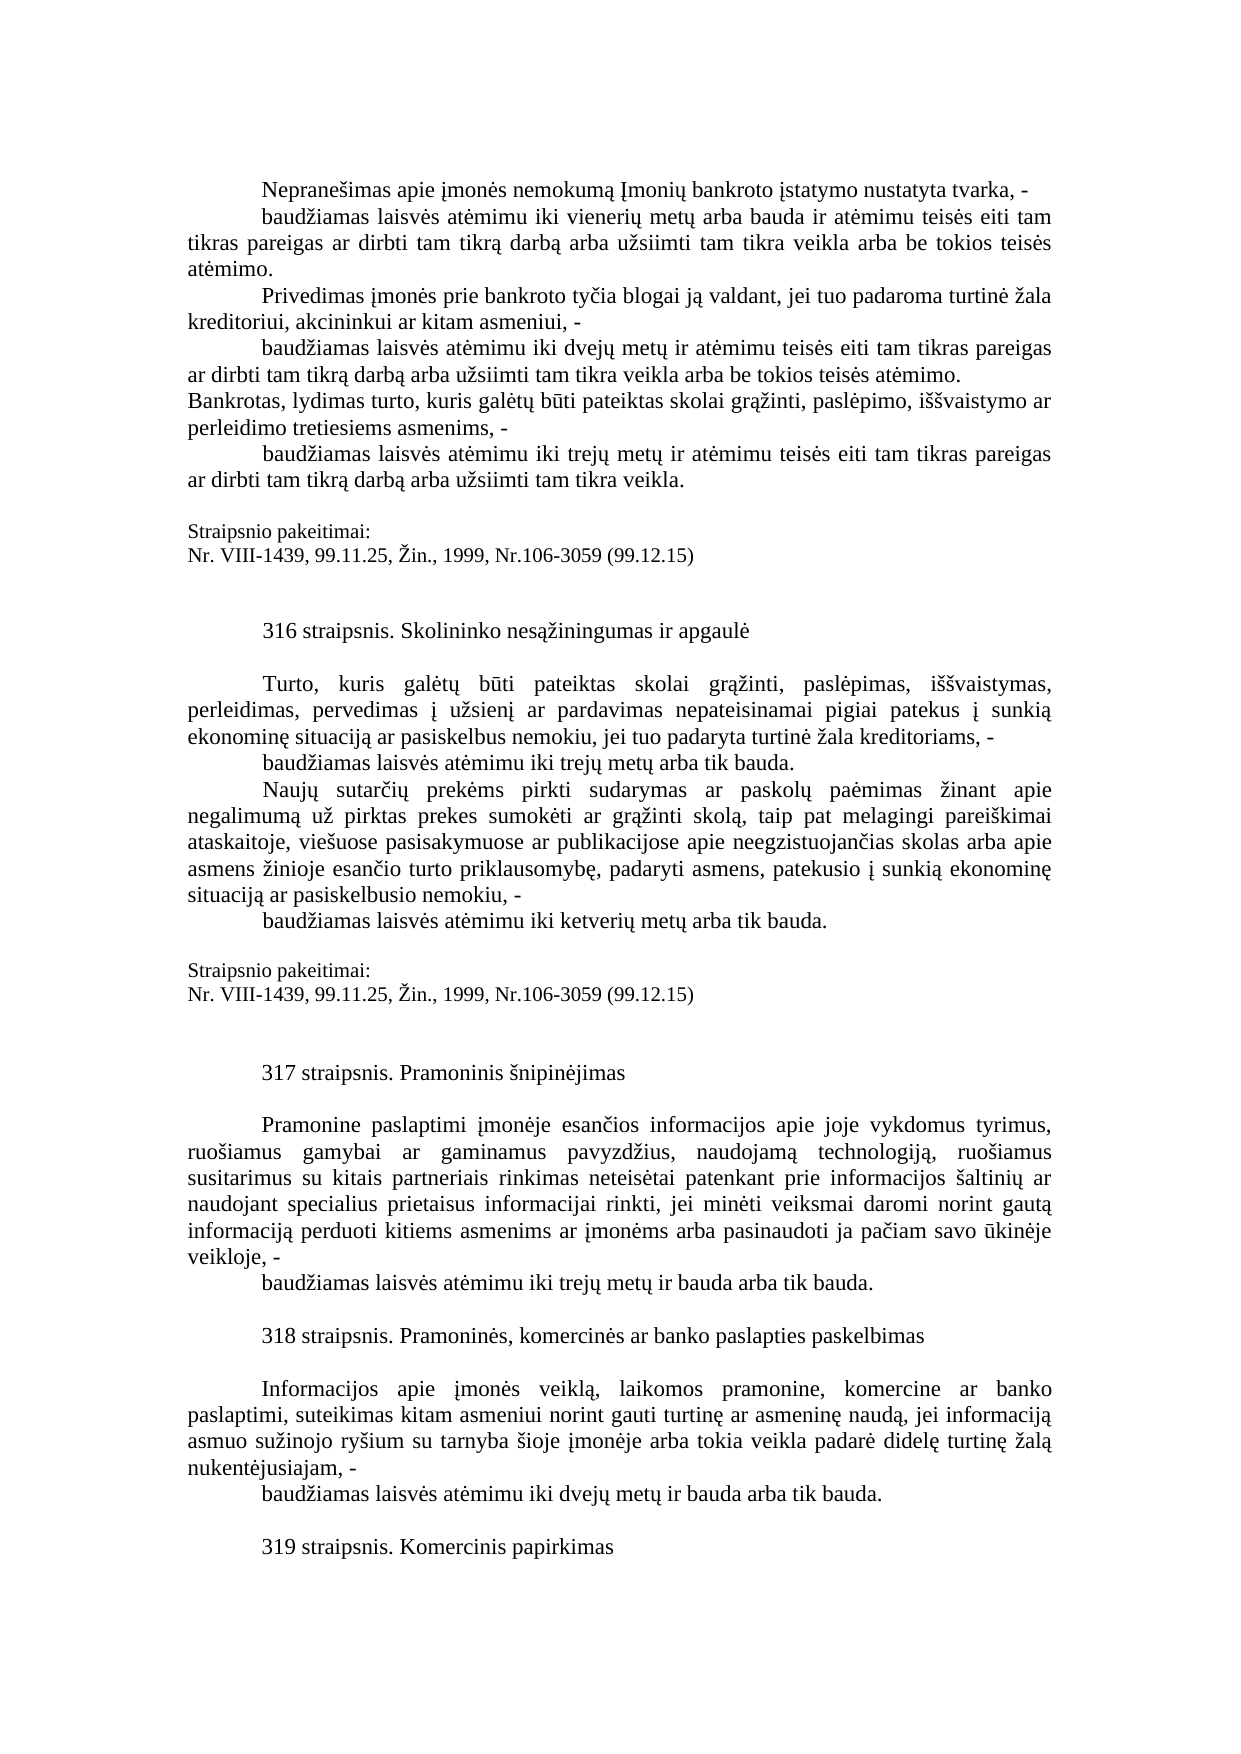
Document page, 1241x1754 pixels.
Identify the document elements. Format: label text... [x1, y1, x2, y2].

text Informacijos apie įmonės veiklą, laikomos pramonine, komercine ar banko paslaptimi, suteikimas kitam asmeniui norint gauti turtinę ar asmeninę naudą, jei informaciją asmuo sužinojo ryšium su tarnyba šioje įmonėje arba tokia veikla padarė didelę turtinę žalą nukentėjusiajam, - [187, 1375, 1053, 1480]
text 318 straipsnis. Pramoninės, komercinės ar banko paslapties paskelbimas [187, 1322, 1053, 1348]
text Nepranešimas apie įmonės nemokumą Įmonių bankroto įstatymo nustatyta tvarka, - [187, 176, 1053, 203]
text Nr. VIII-1439, 99.11.25, Žin., 1999, Nr.106-3059 (99.12.15) [187, 543, 1053, 567]
text Straipsnio pakeitimai: [187, 958, 1053, 982]
text baudžiamas laisvės atėmimu iki trejų metų ir atėmimu teisės eiti tam tikras pareigas ar dirbti tam tikrą darbą arba užsiimti tam tikra veikla. [187, 440, 1053, 493]
text baudžiamas laisvės atėmimu iki trejų metų ir bauda arba tik bauda. [187, 1269, 1053, 1296]
text baudžiamas laisvės atėmimu iki trejų metų arba tik bauda. [187, 749, 1053, 776]
text Turto, kuris galėtų būti pateiktas skolai grąžinti, paslėpimas, iššvaistymas, perleidimas, pervedimas į užsienį ar pardavimas nepateisinamai pigiai patekus į sunkią ekonominę situaciją ar pasiskelbus nemokiu, jei tuo padaryta turtinė žala kreditoriams, - [187, 670, 1053, 749]
text Straipsnio pakeitimai: [187, 519, 1053, 543]
text Bankrotas, lydimas turto, kuris galėtų būti pateiktas skolai grąžinti, paslėpimo, iššvaistymo ar perleidimo tretiesiems asmenims, - [187, 387, 1053, 440]
text Nr. VIII-1439, 99.11.25, Žin., 1999, Nr.106-3059 (99.12.15) [187, 982, 1053, 1006]
text 317 straipsnis. Pramoninis šnipinėjimas [207, 1059, 1053, 1085]
text baudžiamas laisvės atėmimu iki vienerių metų arba bauda ir atėmimu teisės eiti tam tikras pareigas ar dirbti tam tikrą darbą arba užsiimti tam tikra veikla arba be tokios teisės atėmimo. [187, 203, 1053, 282]
text 319 straipsnis. Komercinis papirkimas [187, 1533, 1053, 1559]
text 316 straipsnis. Skolininko nesąžiningumas ir apgaulė [187, 617, 1053, 644]
text Naujų sutarčių prekėms pirkti sudarymas ar paskolų paėmimas žinant apie negalimumą už pirktas prekes sumokėti ar grąžinti skolą, taip pat melagingi pareiškimai ataskaitoje, viešuose pasisakymuose ar publikacijose apie neegzistuojančias skolas arba apie asmens žinioje esančio turto priklausomybę, padaryti asmens, patekusio į sunkią ekonominę situaciją ar pasiskelbusio nemokiu, - [187, 776, 1053, 907]
text baudžiamas laisvės atėmimu iki ketverių metų arba tik bauda. [187, 907, 1053, 934]
text baudžiamas laisvės atėmimu iki dvejų metų ir atėmimu teisės eiti tam tikras pareigas ar dirbti tam tikrą darbą arba užsiimti tam tikra veikla arba be tokios teisės atėmimo. [187, 334, 1053, 387]
text baudžiamas laisvės atėmimu iki dvejų metų ir bauda arba tik bauda. [187, 1480, 1053, 1507]
text Pramonine paslaptimi įmonėje esančios informacijos apie joje vykdomus tyrimus, ruošiamus gamybai ar gaminamus pavyzdžius, naudojamą technologiją, ruošiamus susitarimus su kitais partneriais rinkimas neteisėtai patenkant prie informacijos šaltinių ar naudojant specialius prietaisus informacijai rinkti, jei minėti veiksmai daromi norint gautą informaciją perduoti kitiems asmenims ar įmonėms arba pasinaudoti ja pačiam savo ūkinėje veikloje, - [187, 1111, 1053, 1269]
text Privedimas įmonės prie bankroto tyčia blogai ją valdant, jei tuo padaroma turtinė žala kreditoriui, akcininkui ar kitam asmeniui, - [187, 282, 1053, 334]
